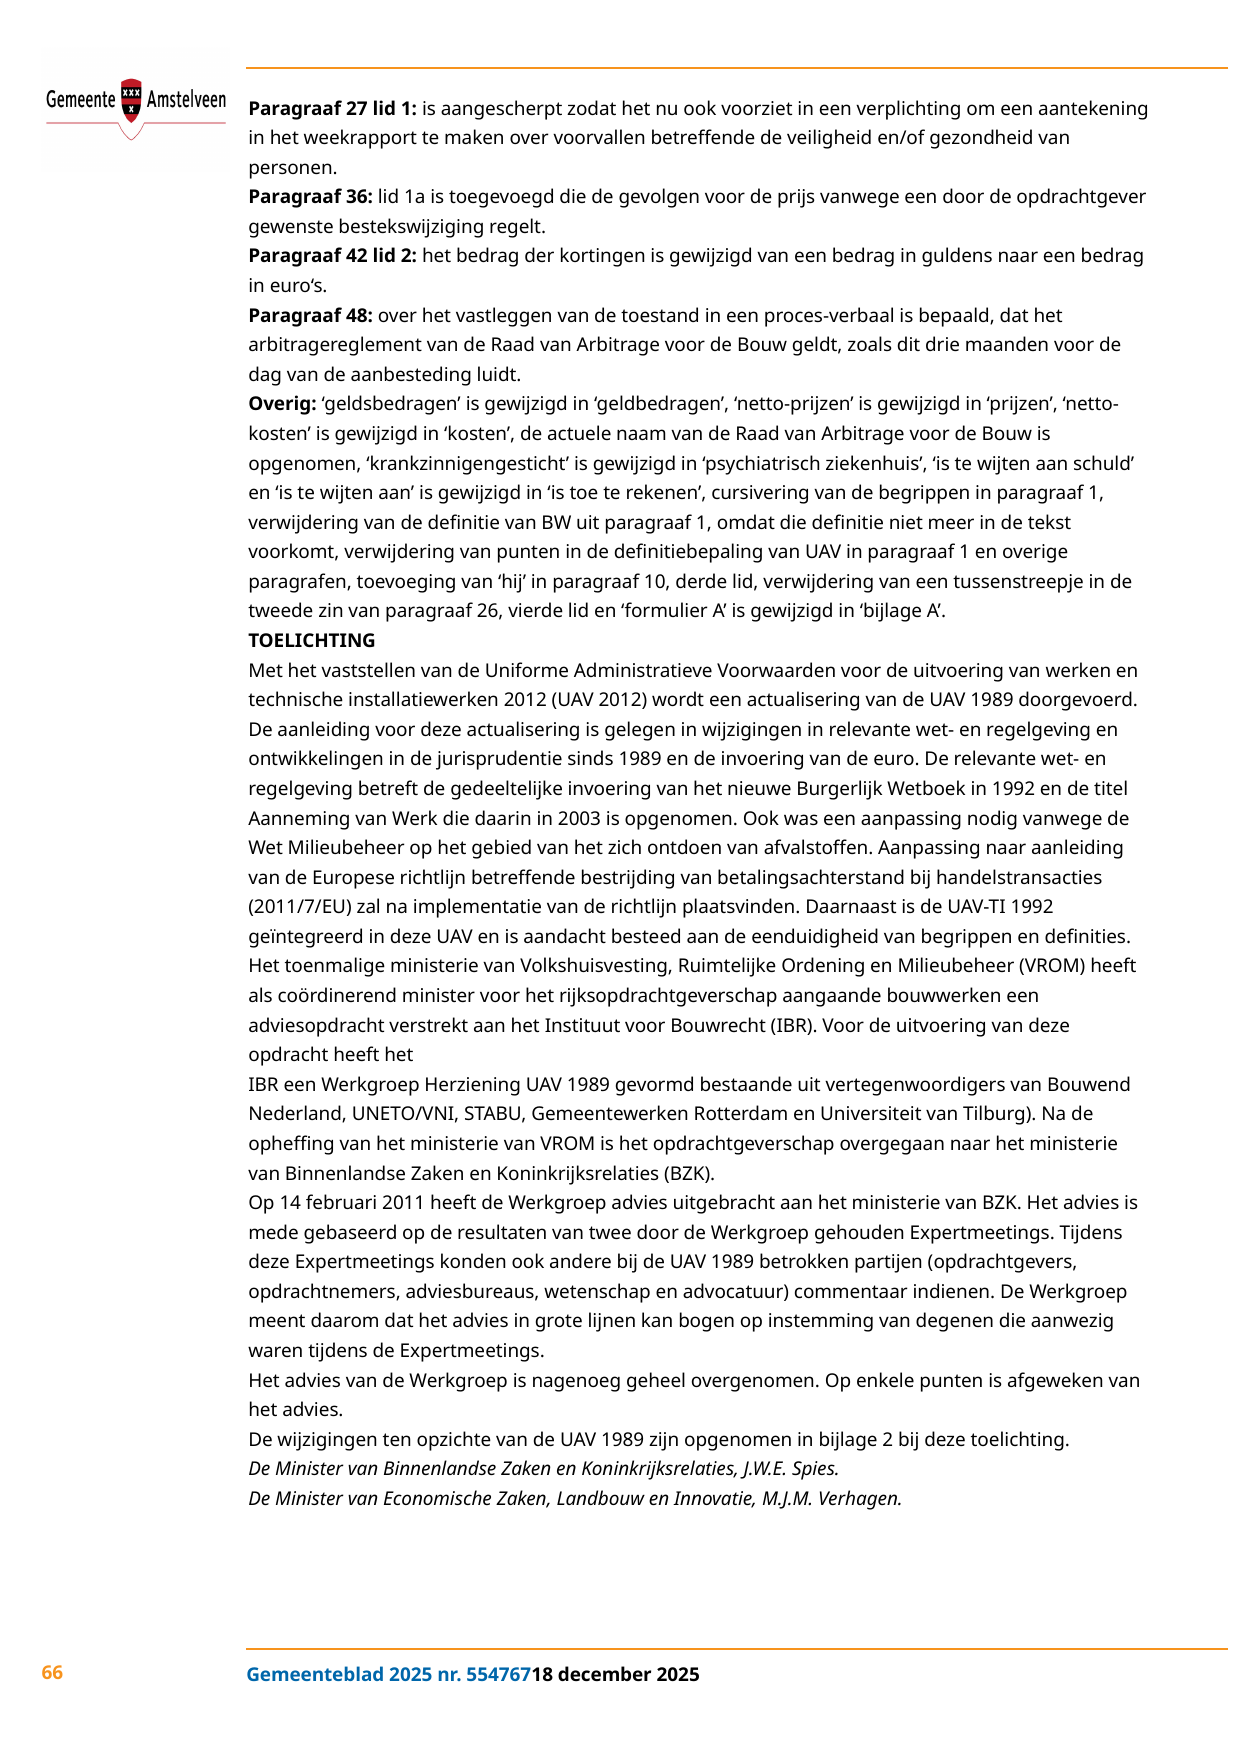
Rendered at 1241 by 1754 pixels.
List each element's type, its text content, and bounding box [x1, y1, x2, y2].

text Op 14 februari 2011 heeft de Werkgroep advies uitgebracht aan het ministerie van BZK. Het advies is mede gebaseerd op de resultaten van twee door de Werkgroep gehouden Expertmeetings. Tijdens deze Expertmeetings konden ook andere bij de UAV 1989 betrokken partijen (opdrachtgevers, opdrachtnemers, adviesbureaus, wetenschap en advocatuur) commentaar indienen. De Werkgroep meent daarom dat het advies in grote lijnen kan bogen op instemming van degenen die aanwezig waren tijdens de Expertmeetings. [248, 1189, 1152, 1363]
text TOELICHTING [248, 627, 1152, 653]
text Paragraaf 42 lid 2: het bedrag der kortingen is gewijzigd van een bedrag in guldens naar een bedrag in euro‘s. [248, 243, 1152, 298]
text De wijzigingen ten opzichte van de UAV 1989 zijn opgenomen in bijlage 2 bij deze toelichting. [248, 1426, 1152, 1452]
text Overig: ‘geldsbedragen’ is gewijzigd in ‘geldbedragen’, ‘netto-prijzen’ is gewijzigd in ‘prijzen’, ‘netto-kosten’ is gewijzigd in ‘kosten’, de actuele naam van de Raad van Arbitrage voor de Bouw is opgenomen, ‘krankzinnigengesticht’ is gewijzigd in ‘psychiatrisch ziekenhuis’, ‘is te wijten aan schuld’ en ‘is te wijten aan’ is gewijzigd in ‘is toe te rekenen’, cursivering van de begrippen in paragraaf 1, verwijdering van de definitie van BW uit paragraaf 1, omdat die definitie niet meer in de tekst voorkomt, verwijdering van punten in de definitiebepaling van UAV in paragraaf 1 en overige paragrafen, toevoeging van ‘hij’ in paragraaf 10, derde lid, verwijdering van een tussenstreepje in de tweede zin van paragraaf 26, vierde lid en ‘formulier A’ is gewijzigd in ‘bijlage A’. [248, 391, 1152, 623]
text Het advies van de Werkgroep is nagenoeg geheel overgenomen. Op enkele punten is afgeweken van het advies. [248, 1367, 1152, 1422]
text IBR een Werkgroep Herziening UAV 1989 gevormd bestaande uit vertegenwoordigers van Bouwend Nederland, UNETO/VNI, STABU, Gemeentewerken Rotterdam en Universiteit van Tilburg). Na de opheffing van het ministerie van VROM is het opdrachtgeverschap overgegaan naar het ministerie van Binnenlandse Zaken en Koninkrijksrelaties (BZK). [248, 1071, 1152, 1186]
text Paragraaf 48: over het vastleggen van de toestand in een proces-verbaal is bepaald, dat het arbitragereglement van de Raad van Arbitrage voor de Bouw geldt, zoals dit drie maanden voor de dag van de aanbesteding luidt. [248, 302, 1152, 387]
text Het toenmalige ministerie van Volkshuisvesting, Ruimtelijke Ordening en Milieubeheer (VROM) heeft als coördinerend minister voor het rijksopdrachtgeverschap aangaande bouwwerken een adviesopdracht verstrekt aan het Instituut voor Bouwrecht (IBR). Voor de uitvoering van deze opdracht heeft het [248, 953, 1152, 1067]
picture [41, 47, 231, 172]
text Paragraaf 36: lid 1a is toegevoegd die de gevolgen voor de prijs vanwege een door de opdrachtgever gewenste bestekswijziging regelt. [248, 183, 1152, 239]
text Met het vaststellen van de Uniforme Administratieve Voorwaarden voor de uitvoering van werken en technische installatiewerken 2012 (UAV 2012) wordt een actualisering van de UAV 1989 doorgevoerd. De aanleiding voor deze actualisering is gelegen in wijzigingen in relevante wet- en regelgeving en ontwikkelingen in de jurisprudentie sinds 1989 en de invoering van de euro. De relevante wet- en regelgeving betreft de gedeeltelijke invoering van het nieuwe Burgerlijk Wetboek in 1992 en de titel Aanneming van Werk die daarin in 2003 is opgenomen. Ook was een aanpassing nodig vanwege de Wet Milieubeheer op het gebied van het zich ontdoen van afvalstoffen. Aanpassing naar aanleiding van de Europese richtlijn betreffende bestrijding van betalingsachterstand bij handelstransacties (2011/7/EU) zal na implementatie van de richtlijn plaatsvinden. Daarnaast is de UAV-TI 1992 geïntegreerd in deze UAV en is aandacht besteed aan de eenduidigheid van begrippen en definities. [248, 657, 1152, 949]
text De Minister van Economische Zaken, Landbouw en Innovatie, M.J.M. Verhagen. [248, 1485, 1152, 1511]
text Paragraaf 27 lid 1: is aangescherpt zodat het nu ook voorziet in een verplichting om een aantekening in het weekrapport te maken over voorvallen betreffende de veiligheid en/of gezondheid van personen. [248, 95, 1152, 180]
text De Minister van Binnenlandse Zaken en Koninkrijksrelaties, J.W.E. Spies. [248, 1456, 1152, 1481]
